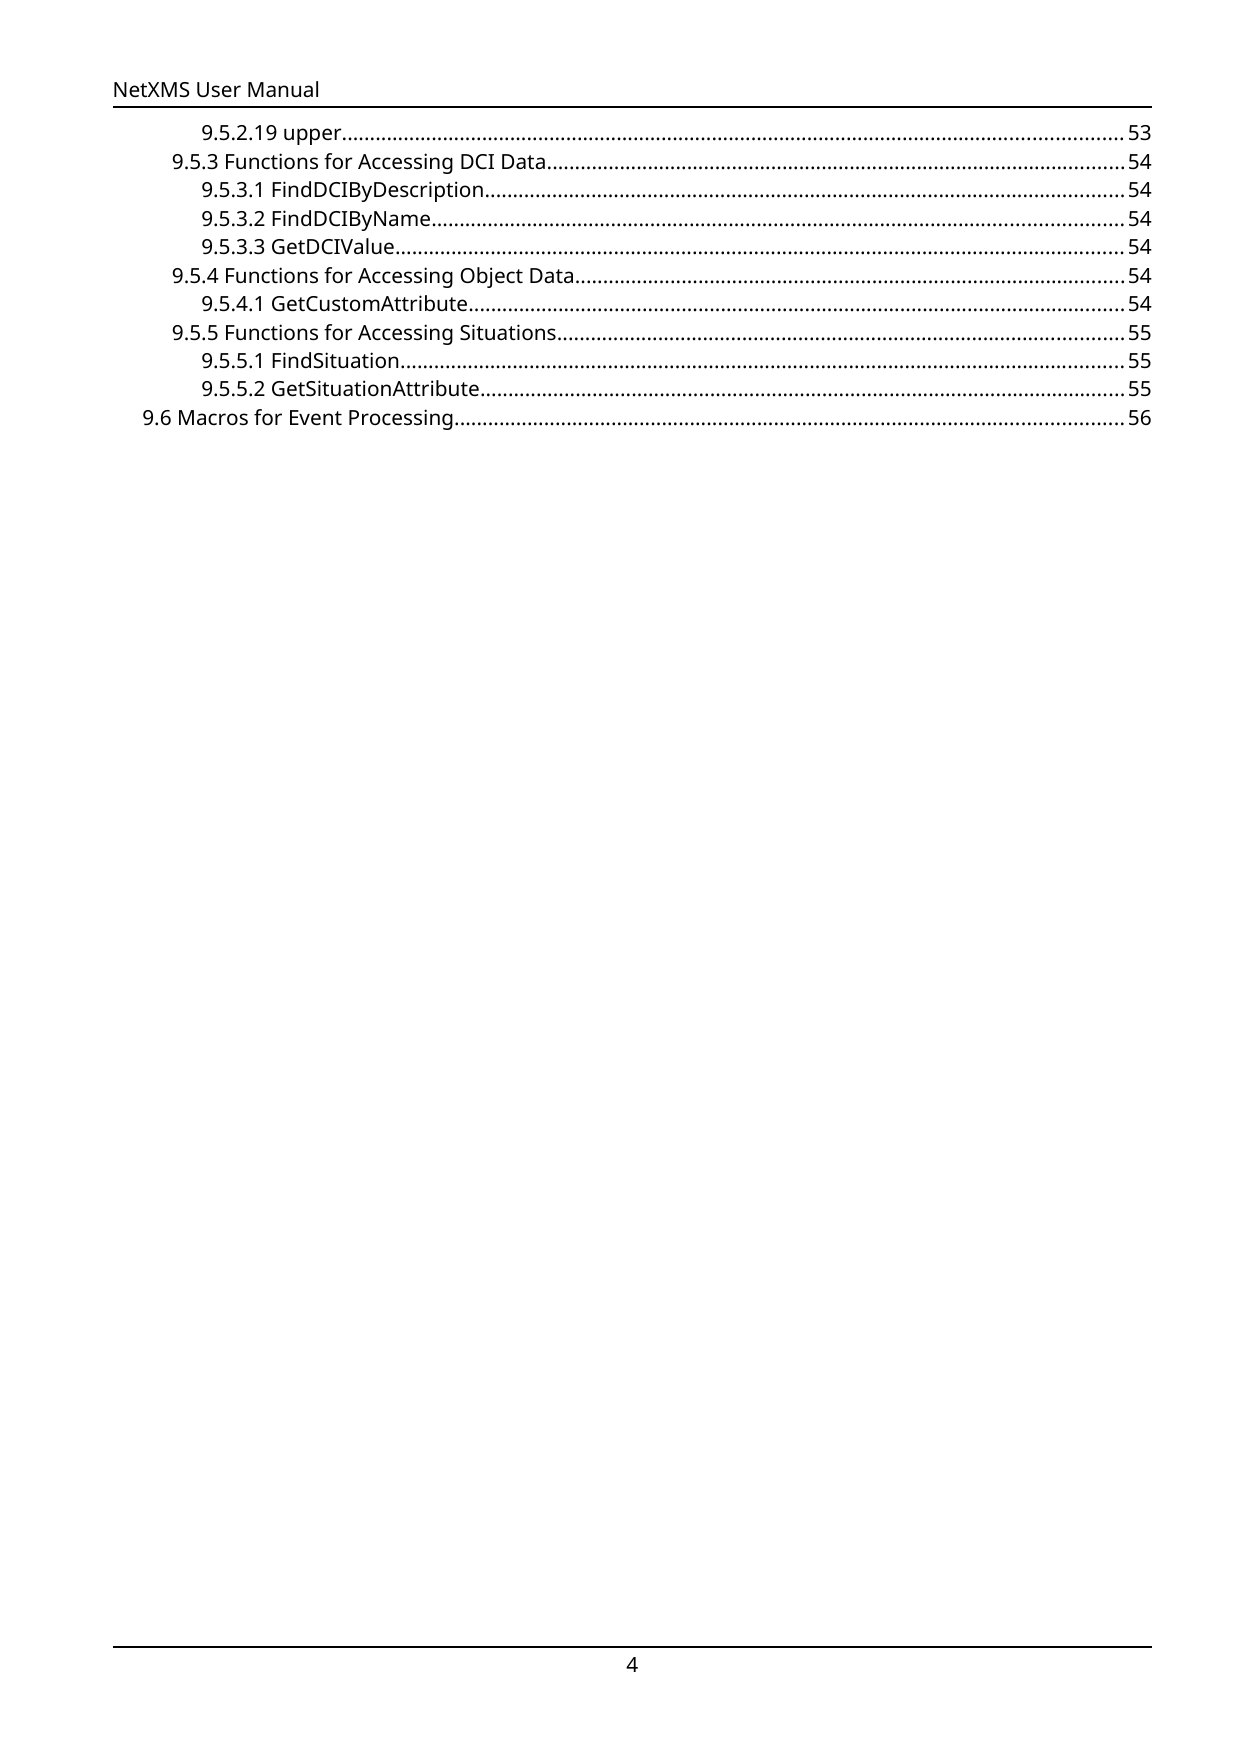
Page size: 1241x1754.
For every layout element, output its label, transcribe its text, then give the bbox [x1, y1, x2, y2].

text 9.5.4 Functions for Accessing Object Data 54 [172, 261, 1152, 289]
text 9.6 Macros for Event Processing 56 [142, 403, 1152, 431]
text 9.5.5.1 FindSituation 55 [201, 346, 1152, 374]
text 9.5.3 Functions for Accessing DCI Data 54 [172, 147, 1152, 175]
text 9.5.5 Functions for Accessing Situations 55 [172, 318, 1152, 346]
text 9.5.3.1 FindDCIByDescription 54 [201, 175, 1152, 204]
text 9.5.3.3 GetDCIValue 54 [201, 232, 1152, 261]
text 9.5.4.1 GetCustomAttribute 54 [201, 289, 1152, 318]
text 9.5.2.19 upper 53 [201, 118, 1152, 147]
text 9.5.5.2 GetSituationAttribute 55 [201, 374, 1152, 403]
text 9.5.3.2 FindDCIByName 54 [201, 204, 1152, 232]
